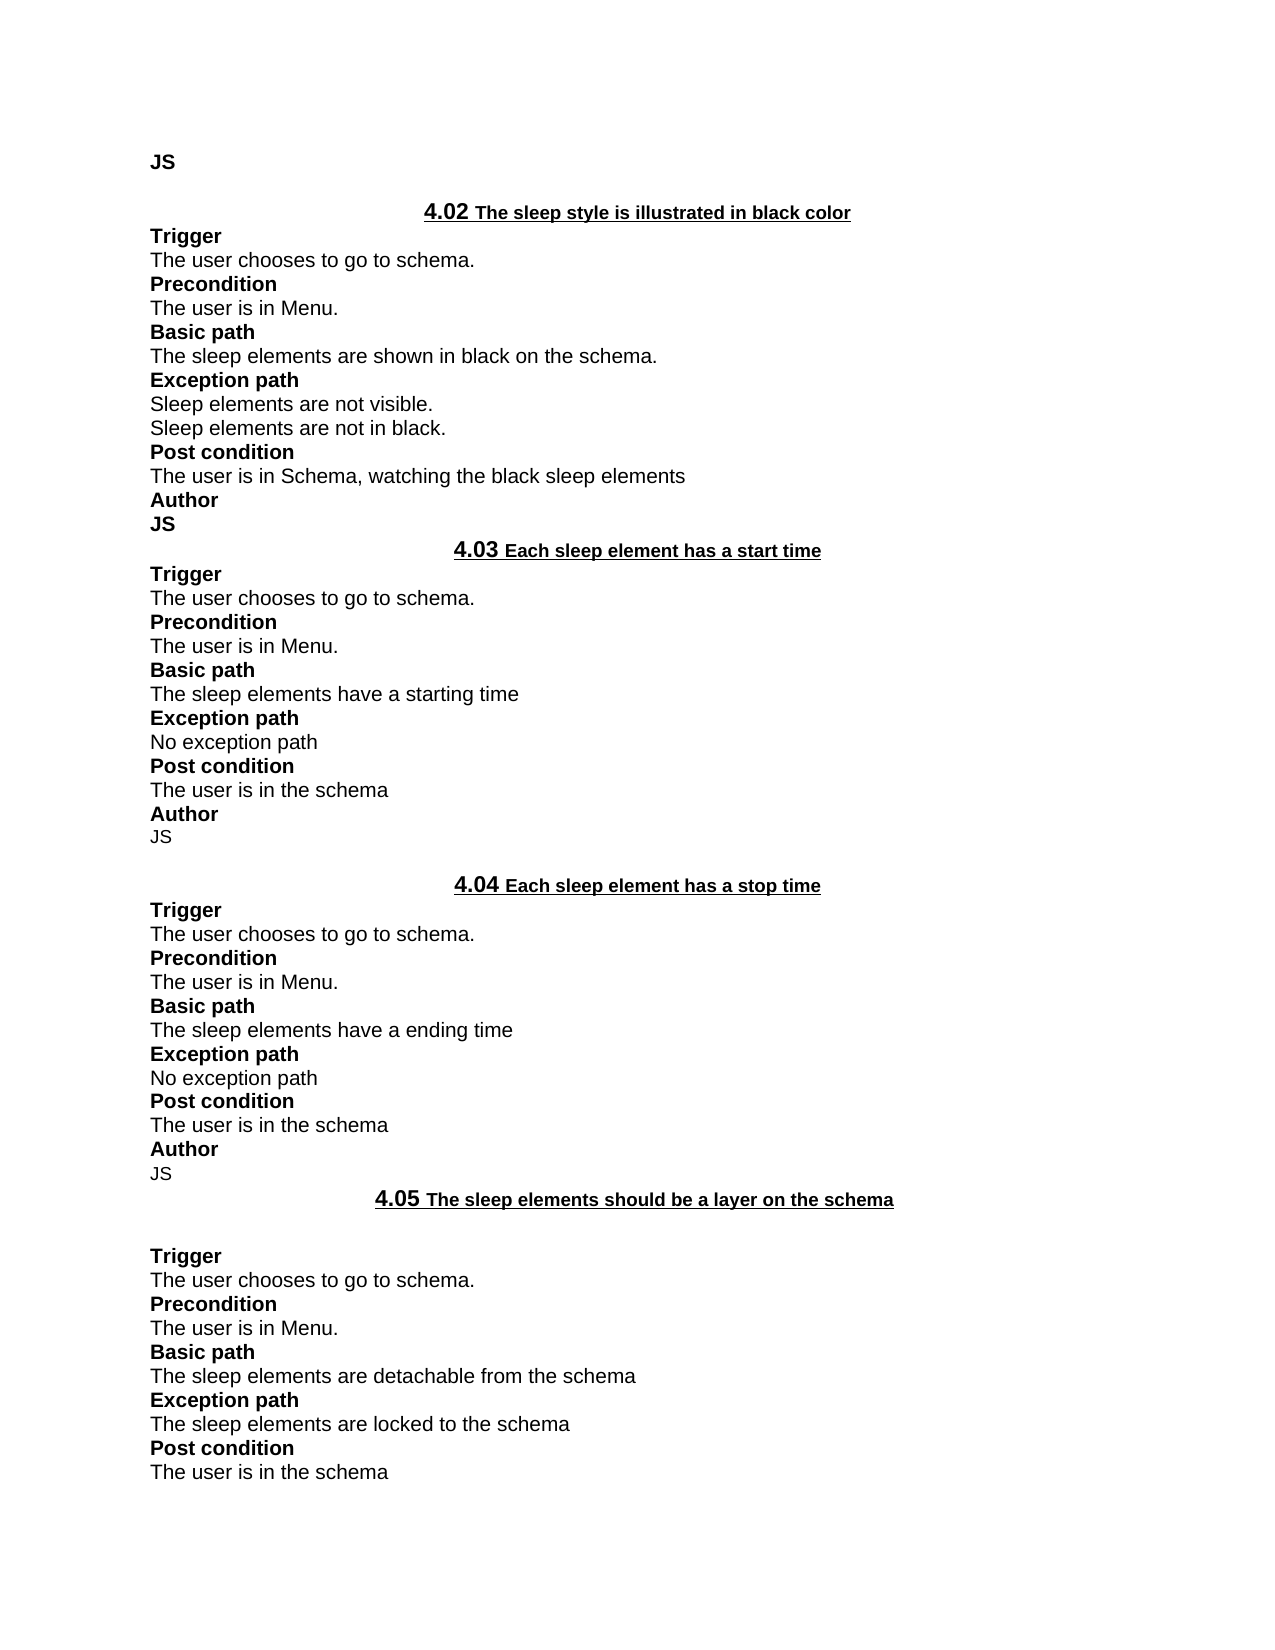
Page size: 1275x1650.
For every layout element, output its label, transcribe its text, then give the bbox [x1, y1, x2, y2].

text 4.02 The sleep style is illustrated in black color [150, 198, 1125, 224]
text Trigger The user chooses to go to schema. Precondition The user is in Menu. Basic path The sleep elements have a ending time Exception path No exception path Post condition The user is in the schema Author JS [150, 898, 1125, 1185]
text Trigger The user chooses to go to schema. Precondition The user is in Menu. Basic path The sleep elements are shown in black on the schema. Exception path Sleep elements are not visible. Sleep elements are not in black. Post condition The user is in Schema, watching the black sleep elements Author JS [150, 224, 1125, 536]
text Trigger The user chooses to go to schema. Precondition The user is in Menu. Basic path The sleep elements have a starting time Exception path No exception path Post condition The user is in the schema Author JS [150, 562, 1125, 871]
text 4.03 Each sleep element has a start time [150, 536, 1125, 562]
text 4.05 The sleep elements should be a layer on the schema [300, 1185, 1125, 1212]
text Trigger The user chooses to go to schema. Precondition The user is in Menu. Basic path The sleep elements are detachable from the schema Exception path The sleep elements are locked to the schema Post condition The user is in the schema [150, 1212, 1125, 1483]
text 4.04 Each sleep element has a stop time [150, 871, 1125, 898]
text JS [150, 150, 1125, 198]
